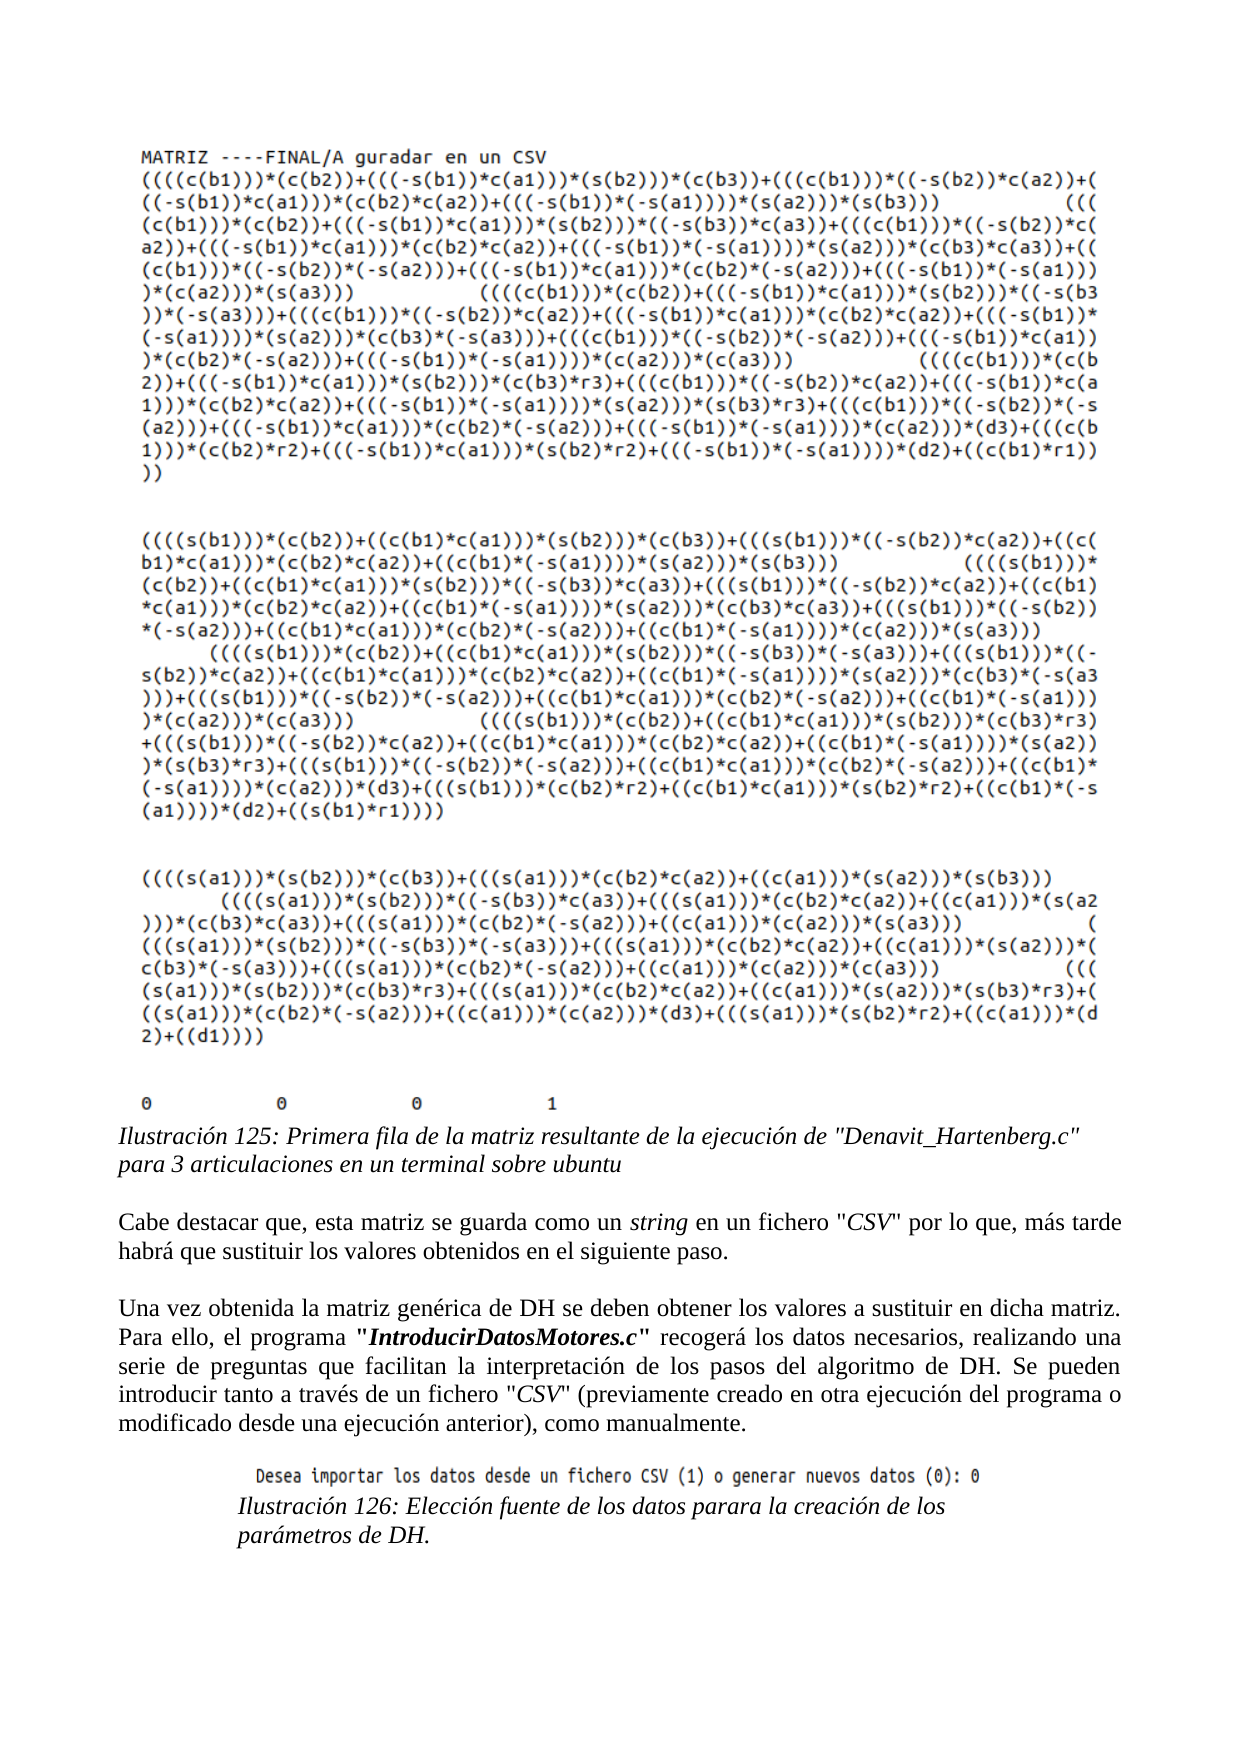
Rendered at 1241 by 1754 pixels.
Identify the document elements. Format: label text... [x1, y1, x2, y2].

text Cabe destacar que, esta matriz se guarda como un string en un fichero "CSV" por lo que, más tarde habrá que sustituir los valores obtenidos en el siguiente paso. [118, 1207, 1122, 1264]
text Ilustración 125: Primera fila de la matriz resultante de la ejecución de "Denavit_Hartenberg.c" para 3 articulaciones en un terminal sobre ubuntu [118, 159, 1122, 1178]
text Ilustración 126: Elección fuente de los datos parara la creación de los parámetros de DH. [238, 1478, 1003, 1548]
text Una vez obtenida la matriz genérica de DH se deben obtener los valores a sustituir en dicha matriz. Para ello, el programa "IntroducirDatosMotores.c" recogerá los datos necesarios, realizando una serie de preguntas que facilitan la interpretación de los pasos del algoritmo de DH. Se pueden introducir tanto a través de un fichero "CSV" (previamente creado en otra ejecución del programa o modificado desde una ejecución anterior), como manualmente. [118, 1293, 1122, 1437]
